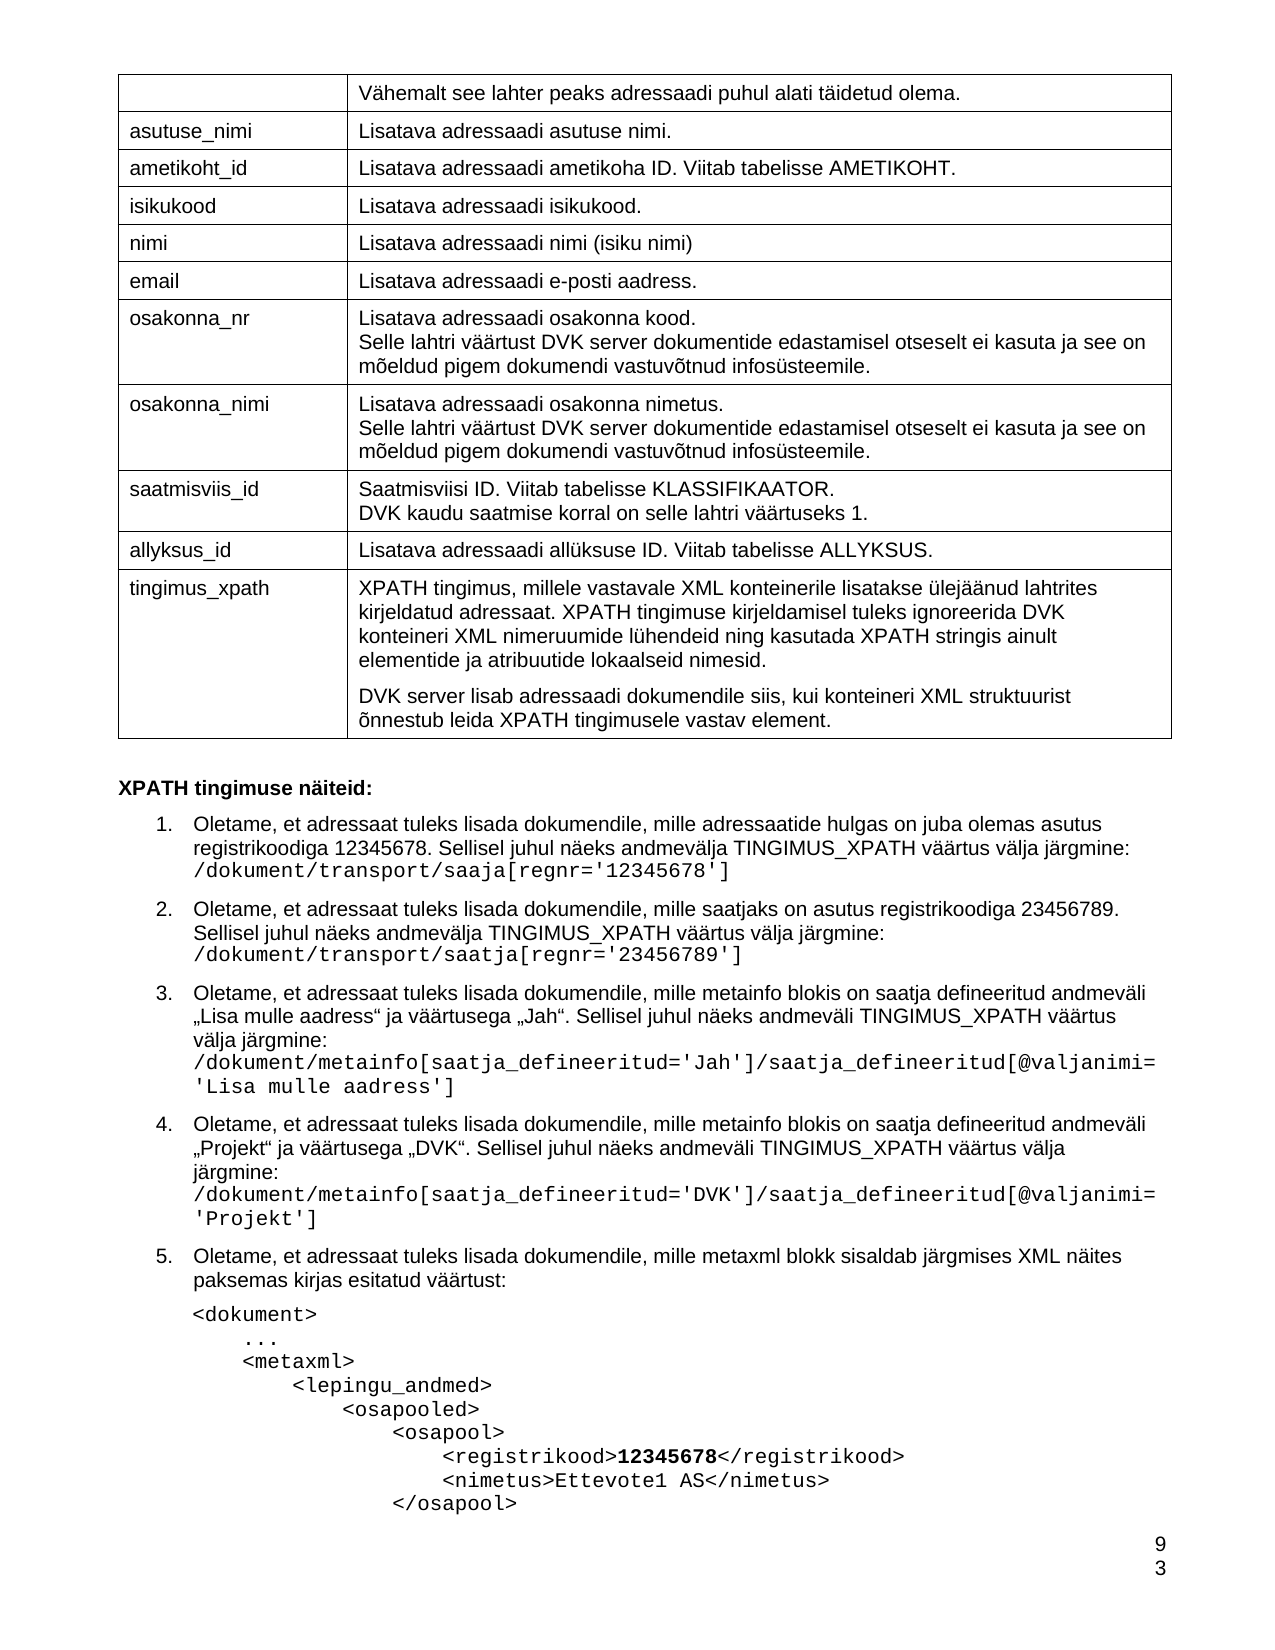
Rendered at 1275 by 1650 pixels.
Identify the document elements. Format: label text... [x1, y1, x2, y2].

table_cell Lisatava adressaadi osakonna kood. Selle lahtri väärtust DVK server dokumentide edastamisel otseselt ei kasuta ja see on mõeldud pigem dokumendi vastuvõtnud infosüsteemile. [348, 300, 1171, 384]
table_cell isikukood [119, 187, 347, 224]
list Oletame, et adressaat tuleks lisada dokumendile, mille adressaatide hulgas on juba olemas asutus registrikoodiga 12345678. Sellisel juhul näeks andmevälja TINGIMUS_XPATH väärtus välja järgmine: /dokument/transport/saaja[regnr='12345678'] [156, 812, 1157, 884]
table_cell Saatmisviisi ID. Viitab tabelisse KLASSIFIKAATOR. DVK kaudu saatmise korral on selle lahtri väärtuseks 1. [348, 471, 1171, 531]
list Oletame, et adressaat tuleks lisada dokumendile, mille saatjaks on asutus registrikoodiga 23456789. Sellisel juhul näeks andmevälja TINGIMUS_XPATH väärtus välja järgmine: /dokument/transport/saatja[regnr='23456789'] [156, 896, 1157, 968]
table_cell osakonna_nr [119, 300, 347, 384]
table_cell Lisatava adressaadi asutuse nimi. [348, 112, 1171, 149]
table_cell XPATH tingimus, millele vastavale XML konteinerile lisatakse ülejäänud lahtrites kirjeldatud adressaat. XPATH tingimuse kirjeldamisel tuleks ignoreerida DVK konteineri XML nimeruumide lühendeid ning kasutada XPATH stringis ainult elementide ja atribuutide lokaalseid nimesid. DVK server lisab adressaadi dokumendile siis, kui konteineri XML struktuurist õnnestub leida XPATH tingimusele vastav element. [348, 570, 1171, 738]
table_cell Lisatava adressaadi e-posti aadress. [348, 262, 1171, 299]
text XPATH tingimuse näiteid: [118, 776, 1157, 800]
text <dokument> ... <metaxml> <lepingu_andmed> <osapooled> <osapool> <registrikood>12345678</registrikood> <nimetus>Ettevote1 AS</nimetus> </osapool> [192, 1304, 1157, 1517]
table_cell Lisatava adressaadi nimi (isiku nimi) [348, 225, 1171, 261]
table_cell saatmisviis_id [119, 471, 347, 531]
table_cell Lisatava adressaadi isikukood. [348, 187, 1171, 224]
table_cell asutuse_nimi [119, 112, 347, 149]
table_cell allyksus_id [119, 532, 347, 568]
table_cell osakonna_nimi [119, 385, 347, 469]
table_cell Lisatava adressaadi allüksuse ID. Viitab tabelisse ALLYKSUS. [348, 532, 1171, 568]
table_cell tingimus_xpath [119, 570, 347, 738]
table_cell [119, 75, 347, 111]
table_cell ametikoht_id [119, 150, 347, 186]
table_cell Lisatava adressaadi ametikoha ID. Viitab tabelisse AMETIKOHT. [348, 150, 1171, 186]
table_cell Lisatava adressaadi osakonna nimetus. Selle lahtri väärtust DVK server dokumentide edastamisel otseselt ei kasuta ja see on mõeldud pigem dokumendi vastuvõtnud infosüsteemile. [348, 385, 1171, 469]
table_cell nimi [119, 225, 347, 261]
list Oletame, et adressaat tuleks lisada dokumendile, mille metaxml blokk sisaldab järgmises XML näites paksemas kirjas esitatud väärtust: [156, 1244, 1157, 1292]
list Oletame, et adressaat tuleks lisada dokumendile, mille metainfo blokis on saatja defineeritud andmeväli „Projekt“ ja väärtusega „DVK“. Sellisel juhul näeks andmeväli TINGIMUS_XPATH väärtus välja järgmine: /dokument/metainfo[saatja_defineeritud='DVK']/saatja_defineeritud[@valjanimi='Projekt'] [156, 1112, 1157, 1231]
table_cell Vähemalt see lahter peaks adressaadi puhul alati täidetud olema. [348, 75, 1171, 111]
list Oletame, et adressaat tuleks lisada dokumendile, mille metainfo blokis on saatja defineeritud andmeväli „Lisa mulle aadress“ ja väärtusega „Jah“. Sellisel juhul näeks andmeväli TINGIMUS_XPATH väärtus välja järgmine: /dokument/metainfo[saatja_defineeritud='Jah']/saatja_defineeritud[@valjanimi='Lisa mulle aadress'] [156, 980, 1157, 1099]
table_cell email [119, 262, 347, 299]
